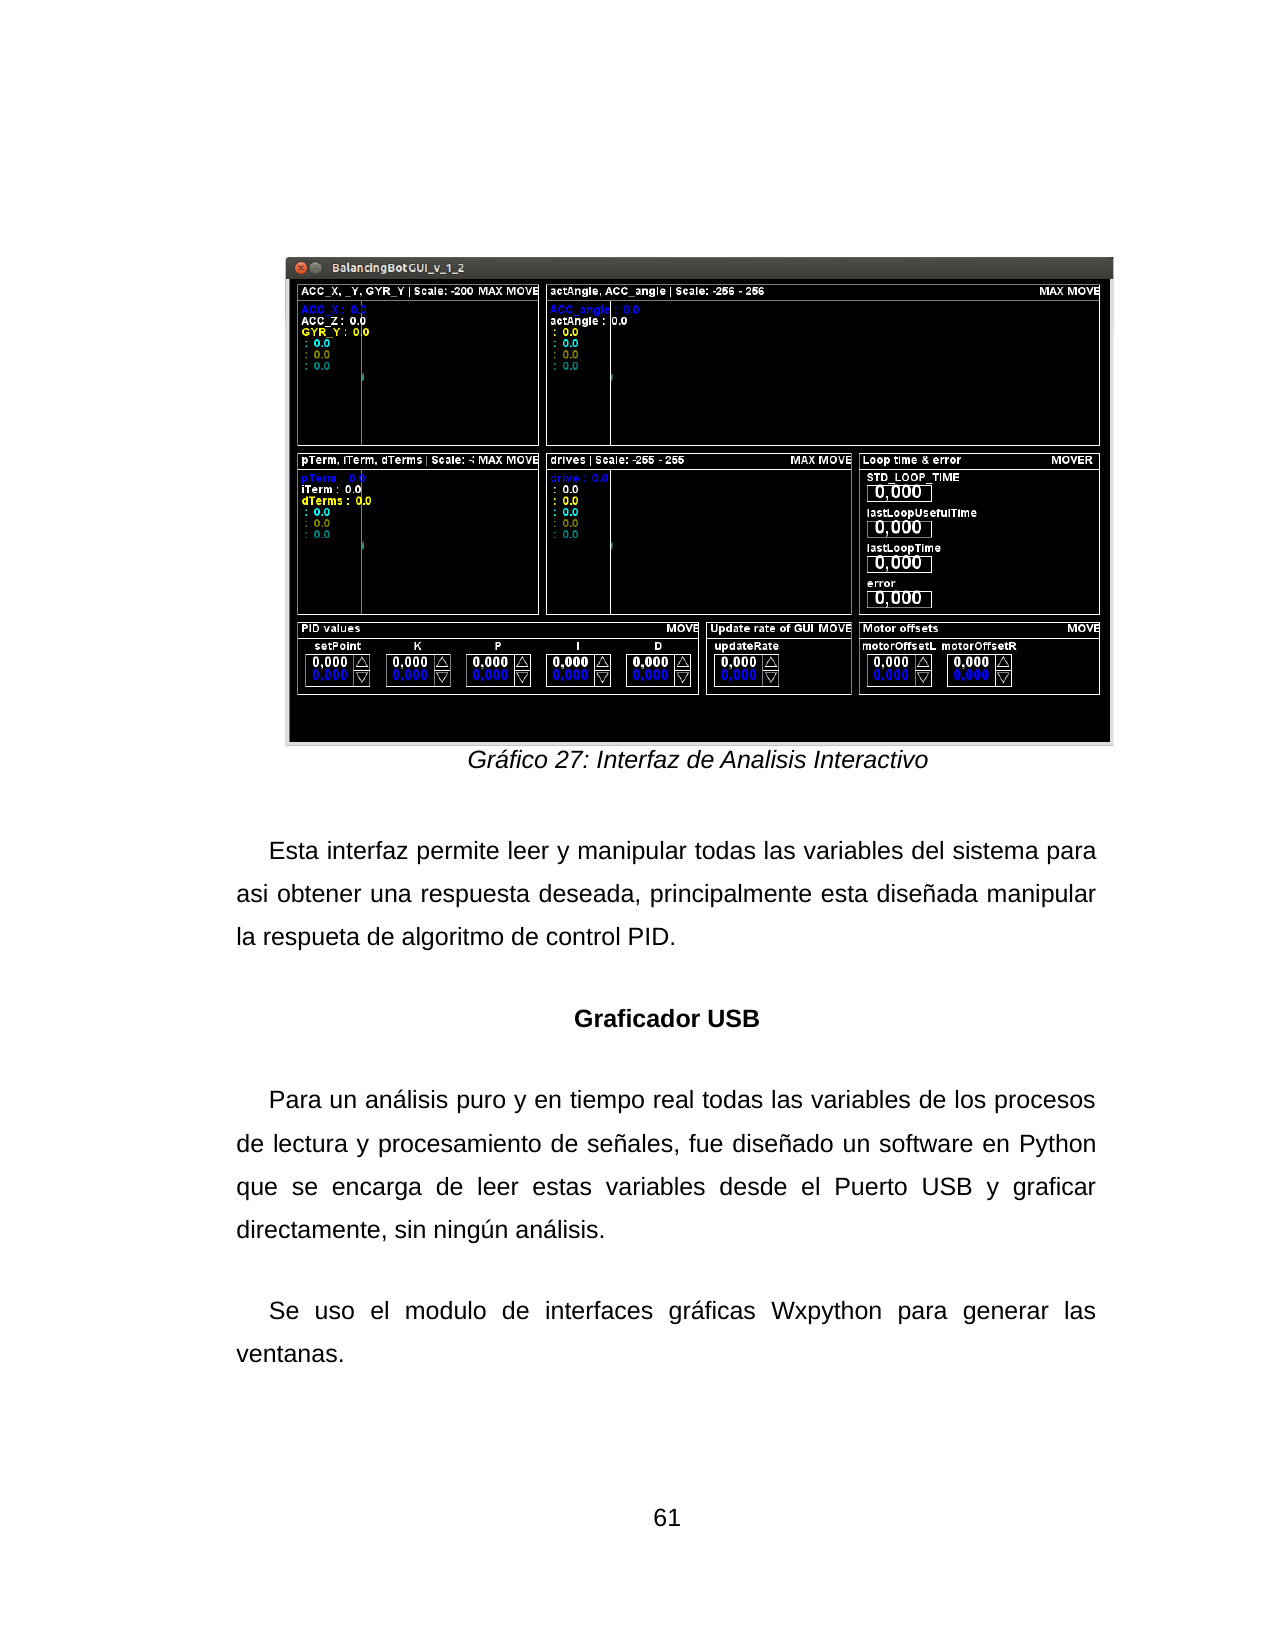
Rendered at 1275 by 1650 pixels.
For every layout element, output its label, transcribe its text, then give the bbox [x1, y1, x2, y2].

text Se uso el modulo de interfaces gráficas Wxpython para generar las ventanas. [236, 1296, 1098, 1368]
text Esta interfaz permite leer y manipular todas las variables del sistema para asi obtener una respuesta deseada, principalmente esta diseñada manipular la respueta de algoritmo de control PID. [236, 836, 1098, 951]
subtitle Graficador USB [236, 1004, 1098, 1033]
text Para un análisis puro y en tiempo real todas las variables de los procesos de lectura y procesamiento de señales, fue diseñado un software en Python que se encarga de leer estas variables desde el Puerto USB y graficar directamente, sin ningún análisis. [236, 1085, 1098, 1243]
picture [285, 257, 1114, 746]
text Gráfico 29: Interfaz de Analisis Interactivo [285, 746, 1113, 774]
